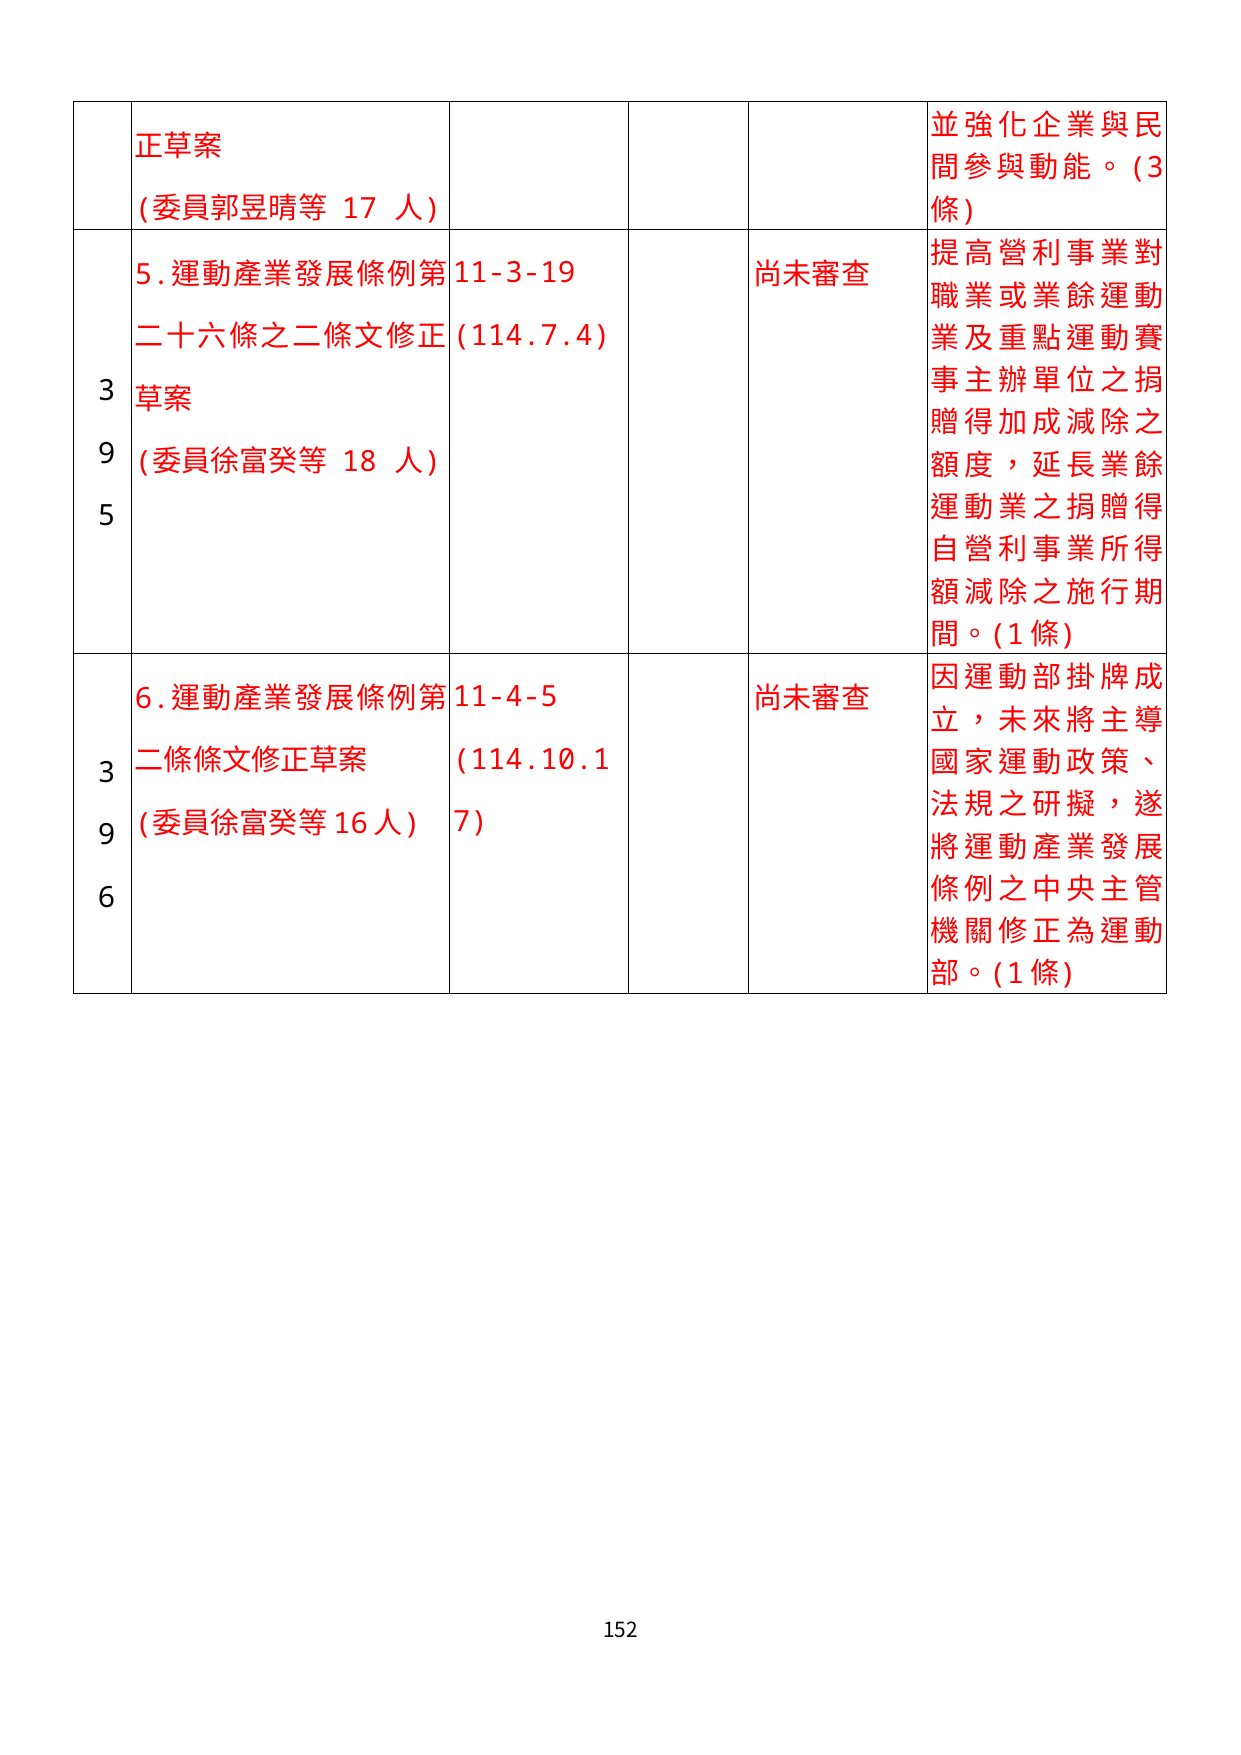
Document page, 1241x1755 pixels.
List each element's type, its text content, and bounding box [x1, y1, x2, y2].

table_cell [74, 654, 131, 992]
table_cell 提高營利事業對職業或業餘運動業及重點運動賽事主辦單位之捐贈得加成減除之額度，延長業餘運動業之捐贈得自營利事業所得額減除之施行期間。(1條) [928, 230, 1166, 653]
table_cell 11-4-5 (114.10.17) [450, 654, 628, 992]
table_cell 11-3-19 (114.7.4) [450, 230, 628, 653]
table_cell 尚未審查 [749, 230, 927, 653]
table_cell 因運動部掛牌成立，未來將主導國家運動政策、法規之研擬，遂將運動產業發展條例之中央主管機關修正為運動部。(1條) [928, 654, 1166, 992]
table_cell [629, 102, 748, 229]
table_cell [629, 230, 748, 653]
table_cell 6.運動產業發展條例第二條條文修正草案 (委員徐富癸等16人) [132, 654, 449, 992]
table_cell 正草案 (委員郭昱晴等 17 人) [132, 102, 449, 229]
table_cell [749, 102, 927, 229]
table_cell 5.運動產業發展條例第二十六條之二條文修正草案 (委員徐富癸等 18 人) [132, 230, 449, 653]
table_cell [74, 102, 131, 229]
table_cell 並強化企業與民間參與動能。(3條) [928, 102, 1166, 229]
table_cell [450, 102, 628, 229]
table_cell [629, 654, 748, 992]
table_cell [74, 230, 131, 653]
table_cell 尚未審查 [749, 654, 927, 992]
